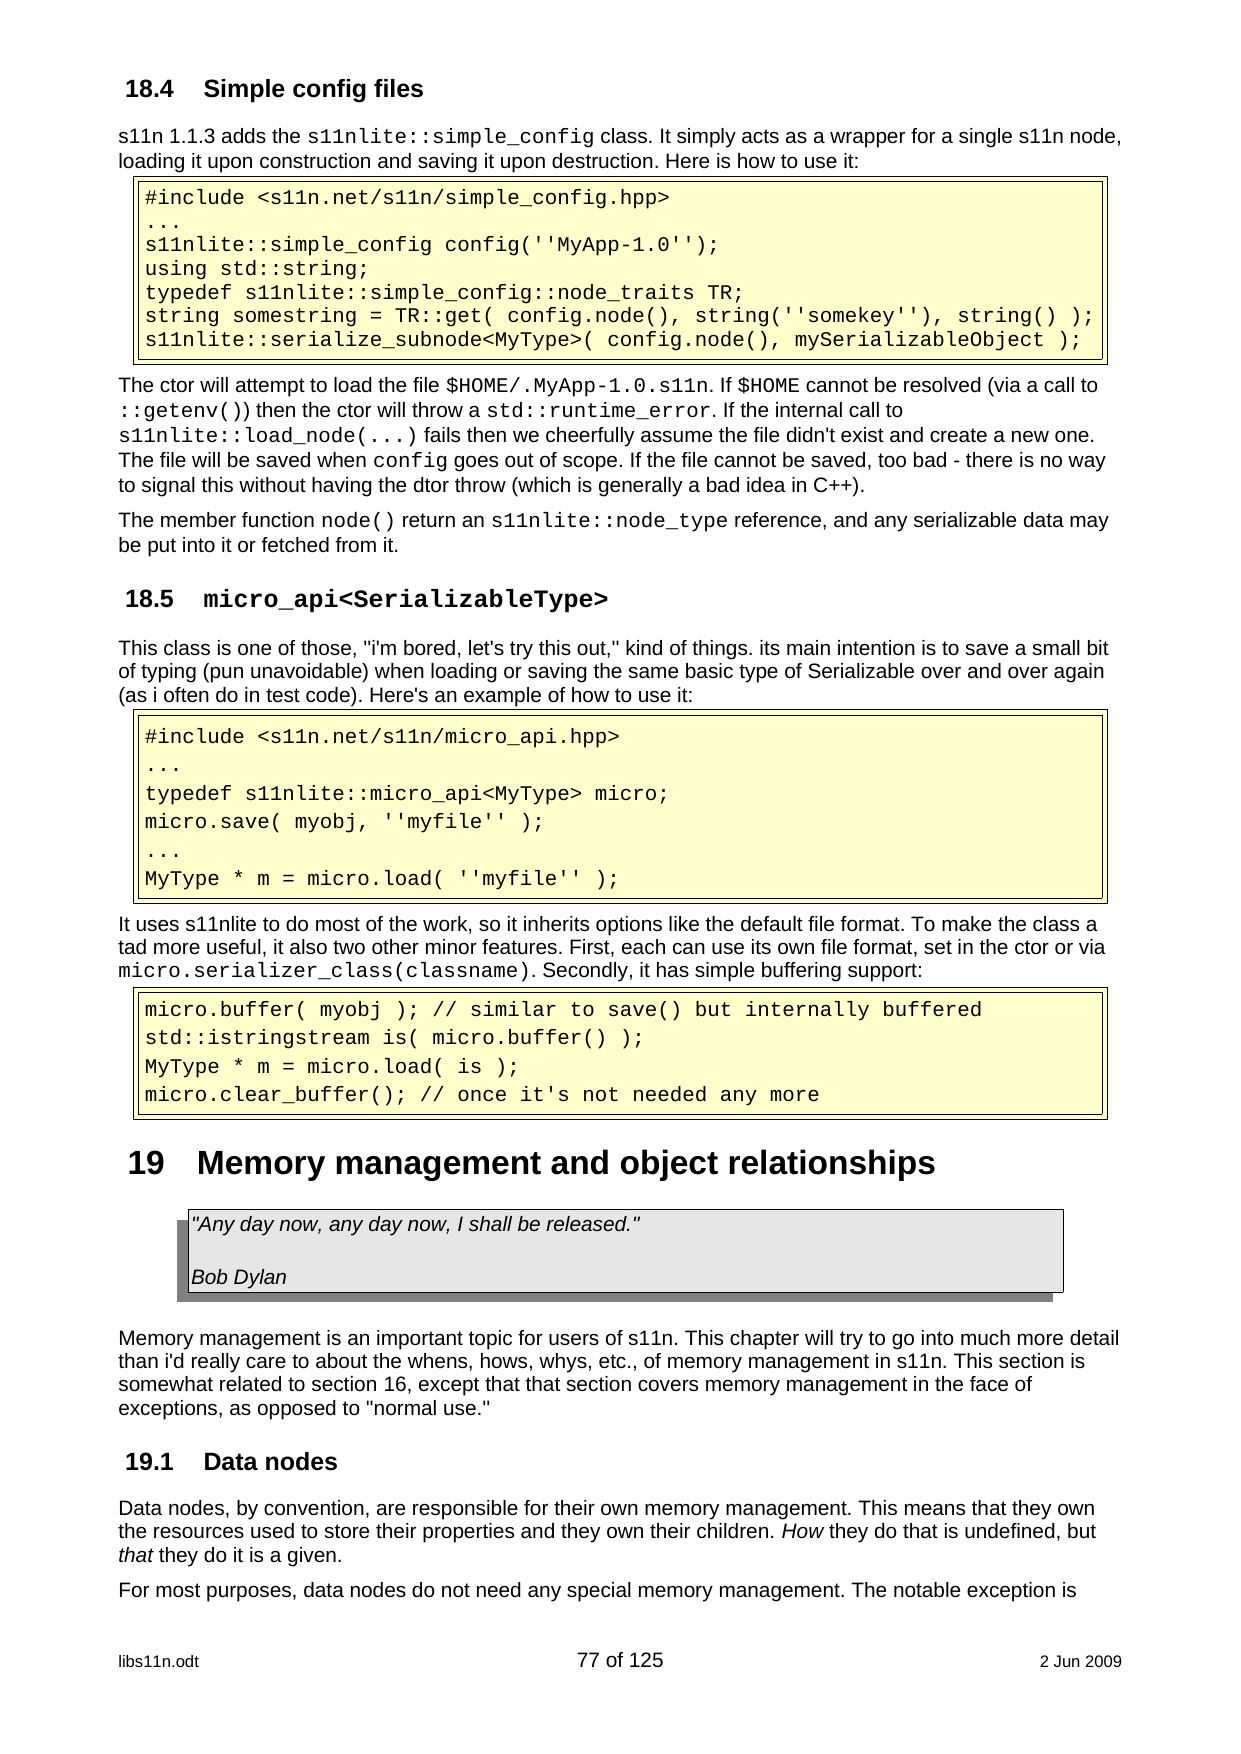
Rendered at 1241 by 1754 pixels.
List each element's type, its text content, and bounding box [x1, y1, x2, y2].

text For most purposes, data nodes do not need any special memory management. The notable exception is [118, 1578, 1122, 1602]
text string somestring = TR::get( config.node(), string(''somekey''), string() ); [139, 294, 1102, 318]
text ... [139, 823, 1102, 852]
text The ctor will attempt to load the file $HOME/.MyApp-1.0.s11n. If $HOME cannot be resolved (via a call to ::getenv()) then the ctor will throw a std::runtime_error. If the internal call to s11nlite::load_node(...) fails then we cheerfully assume the file didn't exist and create a new one. The file will be saved when config goes out of scope. If the file cannot be saved, too bad - there is no way to signal this without having the dtor throw (which is generally a bad idea in C++). [118, 373, 1122, 497]
text [1103, 738, 1107, 766]
text s11n 1.1.3 adds the s11nlite::simple_config class. It simply acts as a wrapper for a single s11n node, loading it upon construction and saving it upon destruction. Here is how to use it: [118, 124, 1122, 173]
text #include <s11n.net/s11n/simple_config.hpp> [134, 177, 1107, 199]
text ... [139, 738, 1102, 766]
subtitle Memory management and object relationships [118, 1144, 1122, 1182]
text [134, 738, 138, 766]
text This class is one of those, ''i'm bored, let's try this out,'' kind of things. its main intention is to save a small bit of typing (pun unavoidable) when loading or saving the same basic type of Serializable over and over again (as i often do in test code). Here's an example of how to use it: [118, 637, 1122, 706]
text micro.buffer( myobj ); // similar to save() but internally buffered [134, 988, 1107, 1011]
text micro.save( myobj, ''myfile'' ); [139, 795, 1102, 823]
text ... [139, 199, 1102, 223]
text std::istringstream is( micro.buffer() ); [139, 1011, 1102, 1039]
text Bob Dylan [189, 1262, 1063, 1292]
text Data nodes, by convention, are responsible for their own memory management. This means that they own the resources used to store their properties and they own their children. How they do that is undefined, but that they do it is a given. [118, 1497, 1122, 1566]
text s11nlite::serialize_subnode<MyType>( config.node(), mySerializableObject ); [134, 318, 1107, 364]
subtitle micro_api<SerializableType> [118, 585, 1122, 615]
text s11nlite::simple_config config(''MyApp-1.0''); [139, 223, 1102, 247]
text typedef s11nlite::micro_api<MyType> micro; [139, 766, 1102, 795]
text "Any day now, any day now, I shall be released." [189, 1210, 1063, 1236]
text typedef s11nlite::simple_config::node_traits TR; [139, 270, 1102, 294]
text MyType * m = micro.load( ''myfile'' ); [134, 852, 1107, 903]
text It uses s11nlite to do most of the work, so it inherits options like the default file format. To make the class a tad more useful, it also two other minor features. First, each can use its own file format, set in the ctor or via micro.serializer_class(classname). Secondly, it has simple buffering support: [118, 912, 1122, 984]
text The member function node() return an s11nlite::node_type reference, and any serializable data may be put into it or fetched from it. [118, 509, 1122, 557]
subtitle Data nodes [118, 1447, 1122, 1475]
subtitle Simple config files [118, 75, 1122, 103]
text [134, 823, 138, 852]
text micro.clear_buffer(); // once it's not needed any more [134, 1068, 1107, 1119]
text [1103, 199, 1107, 223]
text MyType * m = micro.load( is ); [139, 1039, 1102, 1068]
text #include <s11n.net/s11n/micro_api.hpp> [134, 710, 1107, 738]
text Memory management is an important topic for users of s11n. This chapter will try to go into much more detail than i'd really care to about the whens, hows, whys, etc., of memory management in s11n. This section is somewhat related to section 16, except that that section covers memory management in the face of exceptions, as opposed to ''normal use.'' [118, 1326, 1122, 1419]
text using std::string; [139, 247, 1102, 270]
text [1103, 823, 1107, 852]
text [134, 199, 138, 223]
